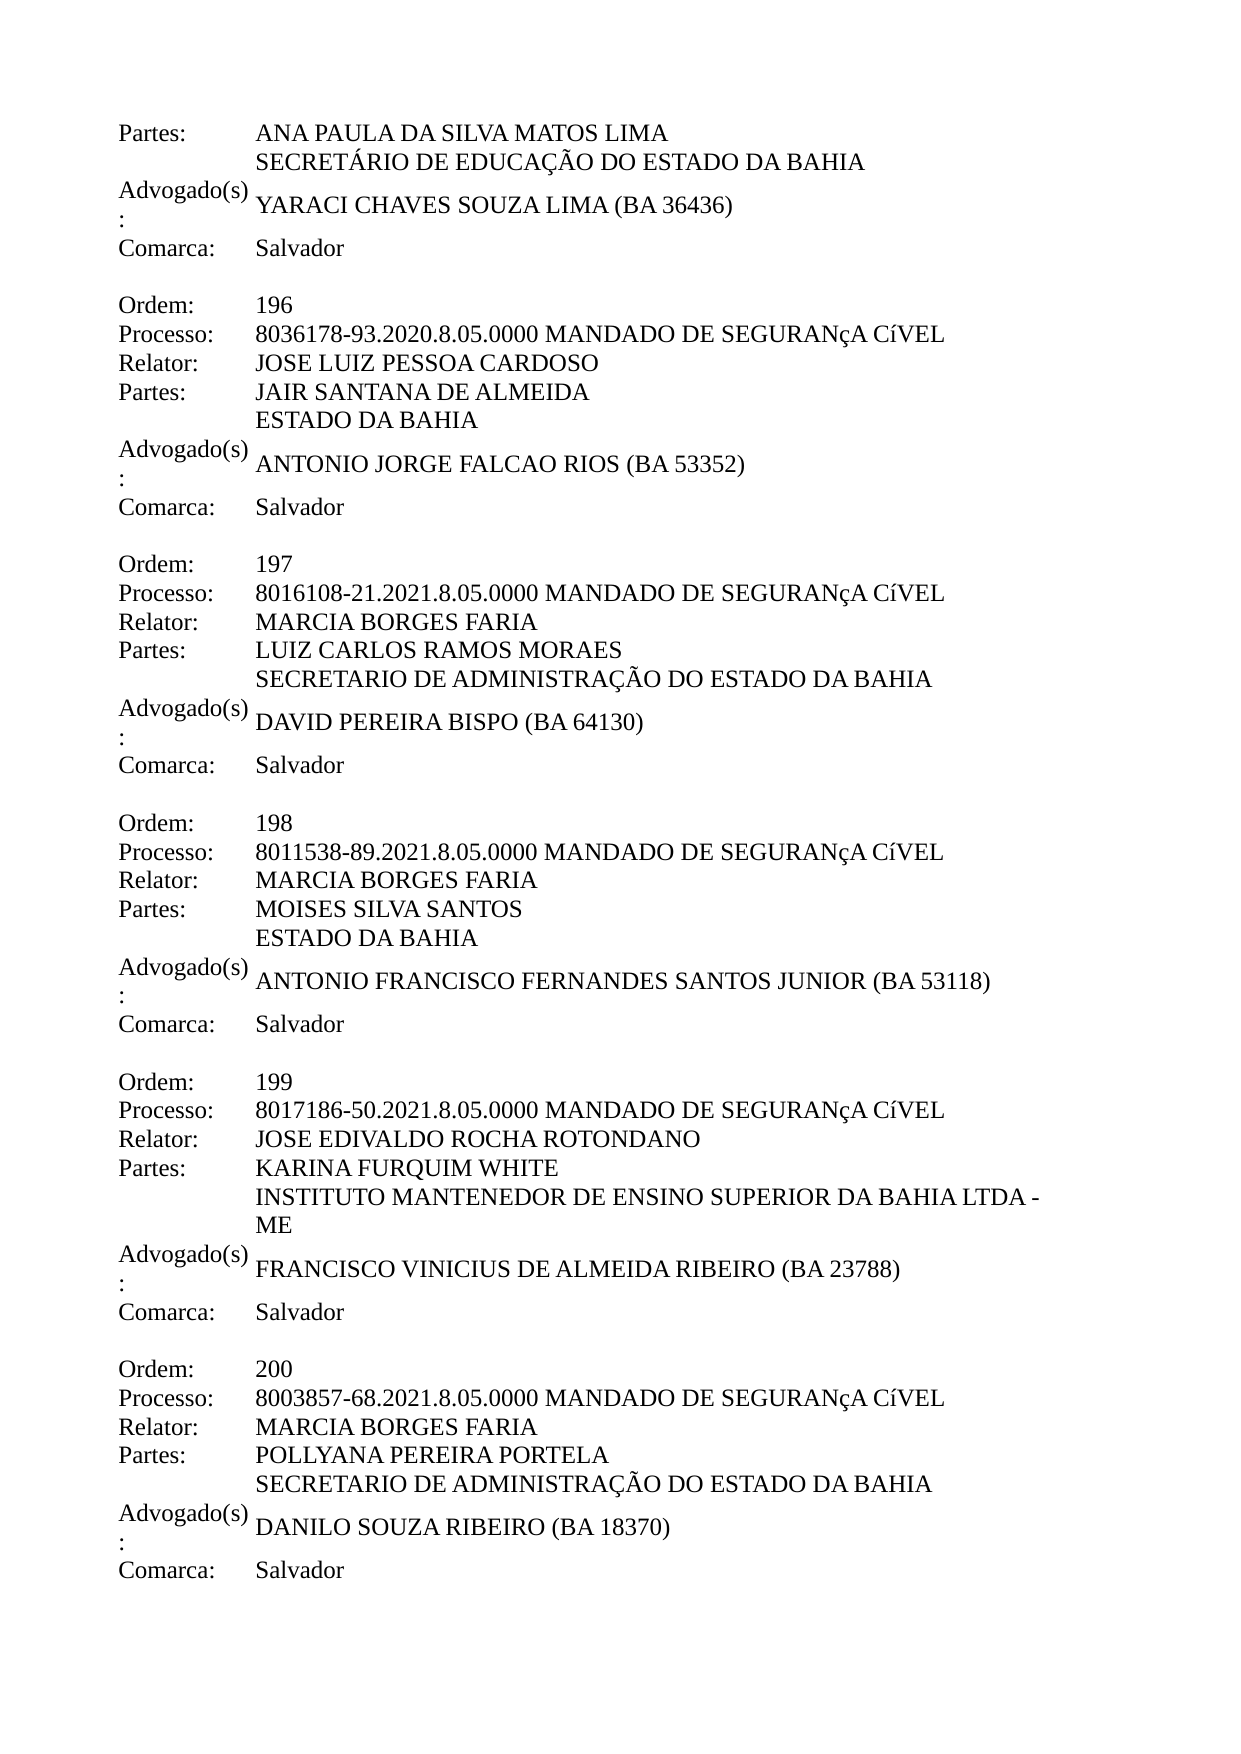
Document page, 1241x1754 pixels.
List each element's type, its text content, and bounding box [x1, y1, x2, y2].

table_cell FRANCISCO VINICIUS DE ALMEIDA RIBEIRO (BA 23788) [255, 1239, 1080, 1297]
table_cell Salvador [255, 1009, 991, 1038]
table_cell MARCIA BORGES FARIA [255, 607, 946, 636]
table_cell Processo: [118, 837, 255, 866]
table_header Ordem: [118, 808, 255, 837]
table_cell ANTONIO JORGE FALCAO RIOS (BA 53352) [255, 434, 946, 492]
table_cell SECRETARIO DE ADMINISTRAÇÃO DO ESTADO DA BAHIA [255, 1469, 946, 1498]
table_cell Relator: [118, 866, 255, 894]
table_cell 8017186-50.2021.8.05.0000 MANDADO DE SEGURANçA CíVEL [255, 1096, 1080, 1124]
table_cell Comarca: [118, 1297, 255, 1326]
table_cell Partes: [118, 636, 255, 664]
table_header 197 [255, 549, 946, 578]
table_cell Salvador [255, 233, 946, 262]
table_header 200 [255, 1354, 946, 1383]
table_header 198 [255, 808, 991, 837]
table_cell [118, 1469, 255, 1498]
table_cell Partes: [118, 377, 255, 406]
table_cell Partes: [118, 1441, 255, 1469]
table_cell Advogado(s): [118, 1239, 255, 1297]
table_cell POLLYANA PEREIRA PORTELA [255, 1441, 946, 1469]
table_cell YARACI CHAVES SOUZA LIMA (BA 36436) [255, 176, 946, 233]
table_cell Advogado(s): [118, 693, 255, 751]
table_cell ANTONIO FRANCISCO FERNANDES SANTOS JUNIOR (BA 53118) [255, 952, 991, 1009]
table_cell Processo: [118, 578, 255, 607]
table_cell Processo: [118, 319, 255, 348]
table_cell SECRETARIO DE ADMINISTRAÇÃO DO ESTADO DA BAHIA [255, 664, 946, 693]
table_cell JOSE EDIVALDO ROCHA ROTONDANO [255, 1124, 1080, 1153]
table_header 199 [255, 1067, 1080, 1096]
table_header Ordem: [118, 1067, 255, 1096]
table_header Ordem: [118, 291, 255, 319]
table_cell Comarca: [118, 1009, 255, 1038]
table_cell [118, 664, 255, 693]
table_cell Salvador [255, 492, 946, 521]
table_cell LUIZ CARLOS RAMOS MORAES [255, 636, 946, 664]
table_cell MARCIA BORGES FARIA [255, 866, 991, 894]
table_cell 8036178-93.2020.8.05.0000 MANDADO DE SEGURANçA CíVEL [255, 319, 946, 348]
table_cell 8016108-21.2021.8.05.0000 MANDADO DE SEGURANçA CíVEL [255, 578, 946, 607]
table_cell SECRETÁRIO DE EDUCAÇÃO DO ESTADO DA BAHIA [255, 147, 946, 176]
table_header Ordem: [118, 1354, 255, 1383]
table_cell Relator: [118, 607, 255, 636]
table_cell DANILO SOUZA RIBEIRO (BA 18370) [255, 1498, 946, 1556]
table_cell Advogado(s): [118, 952, 255, 1009]
table_cell [118, 923, 255, 952]
table_cell MOISES SILVA SANTOS [255, 894, 991, 923]
table_cell Salvador [255, 1556, 946, 1584]
table_cell Advogado(s): [118, 434, 255, 492]
table_header Ordem: [118, 549, 255, 578]
table_cell JOSE LUIZ PESSOA CARDOSO [255, 348, 946, 377]
table_cell Comarca: [118, 492, 255, 521]
table_cell ESTADO DA BAHIA [255, 923, 991, 952]
table_cell ESTADO DA BAHIA [255, 406, 946, 434]
table_cell Partes: [118, 118, 255, 147]
table_cell MARCIA BORGES FARIA [255, 1412, 946, 1441]
table_cell Processo: [118, 1383, 255, 1412]
table_cell Salvador [255, 751, 946, 779]
table_cell Comarca: [118, 1556, 255, 1584]
table_header 196 [255, 291, 946, 319]
table_cell KARINA FURQUIM WHITE [255, 1153, 1080, 1182]
table_cell Processo: [118, 1096, 255, 1124]
table_cell JAIR SANTANA DE ALMEIDA [255, 377, 946, 406]
table_cell Relator: [118, 1124, 255, 1153]
table_cell Partes: [118, 1153, 255, 1182]
table_cell Relator: [118, 1412, 255, 1441]
table_cell Salvador [255, 1297, 1080, 1326]
table_cell Advogado(s): [118, 1498, 255, 1556]
table_cell [118, 147, 255, 176]
table_cell Comarca: [118, 751, 255, 779]
table_cell Advogado(s): [118, 176, 255, 233]
table_cell INSTITUTO MANTENEDOR DE ENSINO SUPERIOR DA BAHIA LTDA - ME [255, 1182, 1080, 1239]
table_cell [118, 406, 255, 434]
table_cell Partes: [118, 894, 255, 923]
table_cell 8011538-89.2021.8.05.0000 MANDADO DE SEGURANçA CíVEL [255, 837, 991, 866]
table_cell DAVID PEREIRA BISPO (BA 64130) [255, 693, 946, 751]
table_cell [118, 1182, 255, 1239]
table_cell Comarca: [118, 233, 255, 262]
table_cell ANA PAULA DA SILVA MATOS LIMA [255, 118, 946, 147]
table_cell 8003857-68.2021.8.05.0000 MANDADO DE SEGURANçA CíVEL [255, 1383, 946, 1412]
table_cell Relator: [118, 348, 255, 377]
